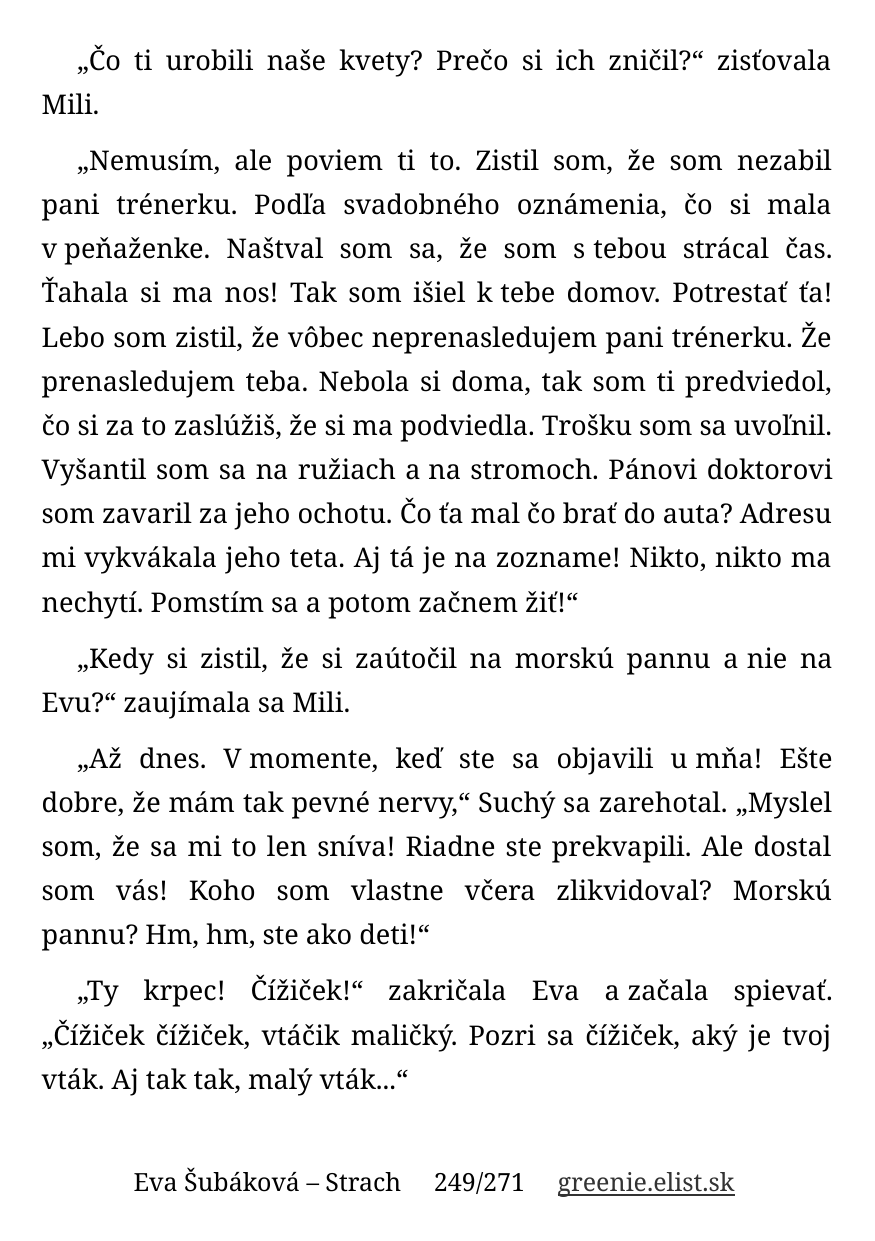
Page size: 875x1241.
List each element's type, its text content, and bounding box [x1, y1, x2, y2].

text „Čo ti urobili naše kvety? Prečo si ich zničil?“ zisťovala Mili. [41, 41, 833, 122]
text „Kedy si zistil, že si zaútočil na morskú pannu a nie na Evu?“ zaujímala sa Mili. [41, 639, 833, 720]
text „Ty krpec! Čížiček!“ zakričala Eva a začala spievať. „Čížiček čížiček, vtáčik maličký. Pozri sa čížiček, aký je tvoj vták. Aj tak tak, malý vták...“ [41, 972, 833, 1097]
text „Nemusím, ale poviem ti to. Zistil som, že som nezabil pani trénerku. Podľa svadobného oznámenia, čo si mala v peňaženke. Naštval som sa, že som s tebou strácal čas. Ťahala si ma nos! Tak som išiel k tebe domov. Potrestať ťa! Lebo som zistil, že vôbec neprenasledujem pani trénerku. Že prenasledujem teba. Nebola si doma, tak som ti predviedol, čo si za to zaslúžiš, že si ma podviedla. Trošku som sa uvoľnil. Vyšantil som sa na ružiach a na stromoch. Pánovi doktorovi som zavaril za jeho ochotu. Čo ťa mal čo brať do auta? Adresu mi vykvákala jeho teta. Aj tá je na zozname! Nikto, nikto ma nechytí. Pomstím sa a potom začnem žiť!“ [41, 141, 833, 620]
text „Až dnes. V momente, keď ste sa objavili u mňa! Ešte dobre, že mám tak pevné nervy,“ Suchý sa zarehotal. „Myslel som, že sa mi to len sníva! Riadne ste prekvapili. Ale dostal som vás! Koho som vlastne včera zlikvidoval? Morskú pannu? Hm, hm, ste ako deti!“ [41, 739, 833, 953]
